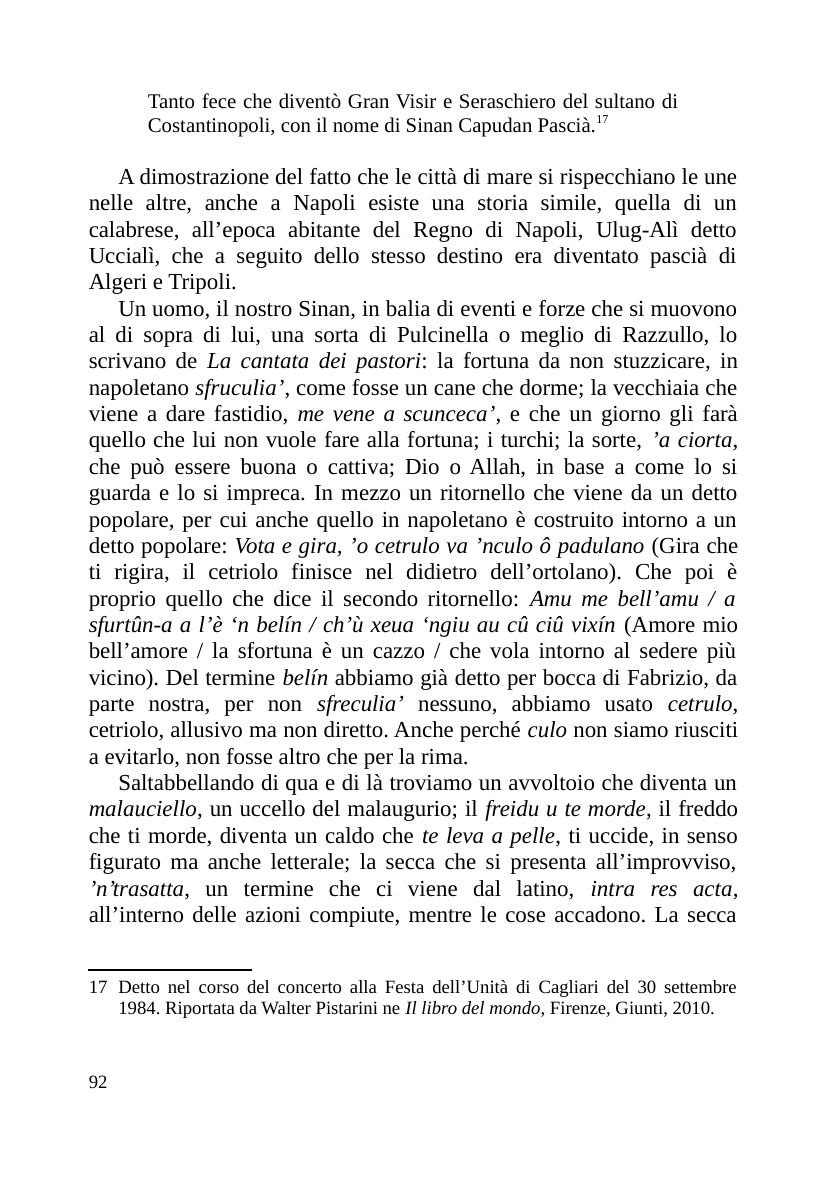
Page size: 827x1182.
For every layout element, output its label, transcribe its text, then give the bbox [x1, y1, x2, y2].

text Detto nel corso del concerto alla Festa dell’Unità di Cagliari del 30 settembre 1984. Riportata da Walter Pistarini ne Il libro del mondo, Firenze, Giunti, 2010. [88, 976, 738, 1019]
text Un uomo, il nostro Sinan, in balia di eventi e forze che si muovono al di sopra di lui, una sorta di Pulcinella o meglio di Razzullo, lo scrivano de La cantata dei pastori: la fortuna da non stuzzicare, in napoletano sfruculia’, come fosse un cane che dorme; la vecchiaia che viene a dare fastidio, me vene a scunceca’, e che un giorno gli farà quello che lui non vuole fare alla fortuna; i turchi; la sorte, ’a ciorta, che può essere buona o cattiva; Dio o Allah, in base a come lo si guarda e lo si impreca. In mezzo un ritornello che viene da un detto popolare, per cui anche quello in napoletano è costruito intorno a un detto popolare: Vota e gira, ’o cetrulo va ’nculo ô padulano (Gira che ti rigira, il cetriolo finisce nel didietro dell’ortolano). Che poi è proprio quello che dice il secondo ritornello: Amu me bell’amu / a sfurtûn-a a l’è ‘n belín / ch’ù xeua ‘ngiu au cû ciû vixín (Amore mio bell’amore / la sfortuna è un cazzo / che vola intorno al sedere più vicino). Del termine belín abbiamo già detto per bocca di Fabrizio, da parte nostra, per non sfreculia’ nessuno, abbiamo usato cetrulo, cetriolo, allusivo ma non diretto. Anche perché culo non siamo riusciti a evitarlo, non fosse altro che per la rima. [88, 295, 738, 769]
text Saltabbellando di qua e di là troviamo un avvoltoio che diventa un malauciello, un uccello del malaugurio; il freidu u te morde, il freddo che ti morde, diventa un caldo che te leva a pelle, ti uccide, in senso figurato ma anche letterale; la secca che si presenta all’improvviso, ’n’trasatta, un termine che ci viene dal latino, intra res acta, all’interno delle azioni compiute, mentre le cose accadono. La secca [88, 769, 738, 927]
text Tanto fece che diventò Gran Visir e Seraschiero del sultano di Costantinopoli, con il nome di Sinan Capudan Pascià. [148, 88, 679, 137]
text A dimostrazione del fatto che le città di mare si rispecchiano le une nelle altre, anche a Napoli esiste una storia simile, quella di un calabrese, all’epoca abitante del Regno di Napoli, Ulug-Alì detto Uccialì, che a seguito dello stesso destino era diventato pascià di Algeri e Tripoli. [88, 163, 738, 295]
